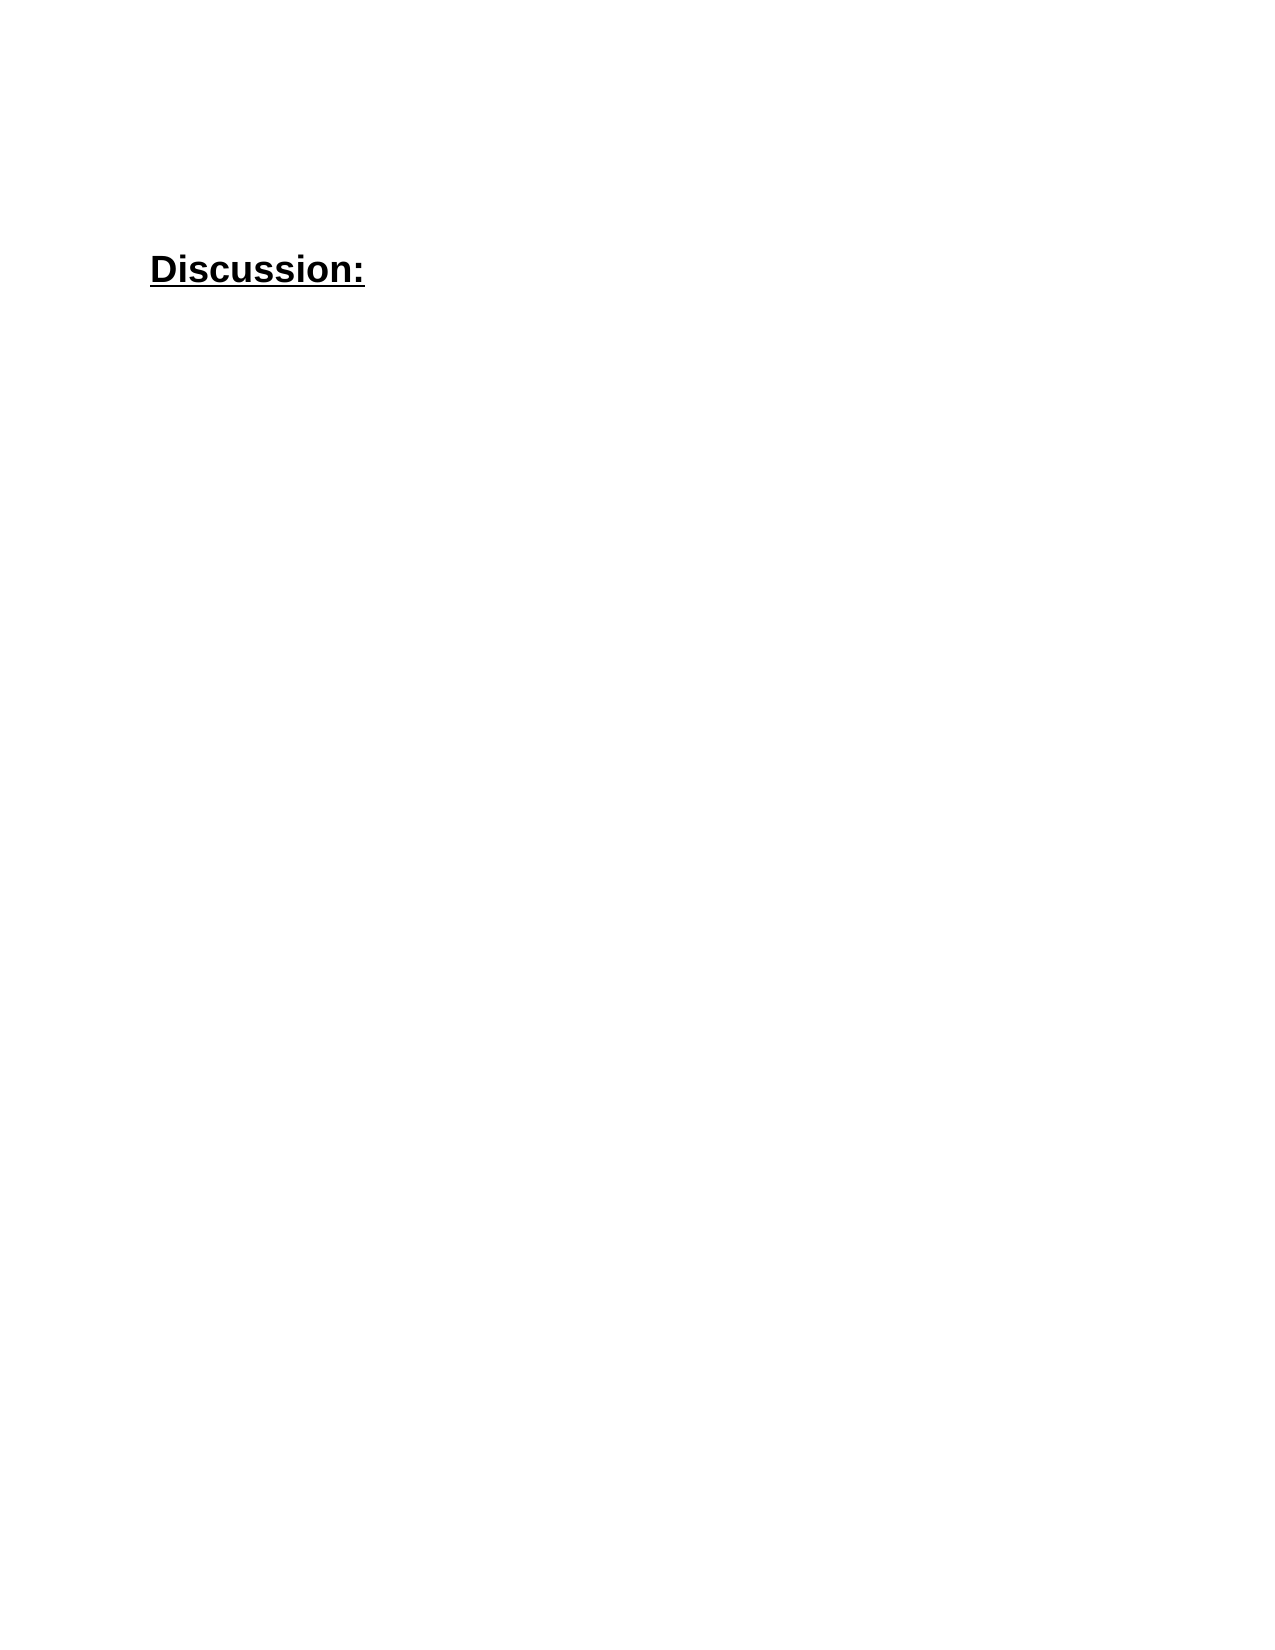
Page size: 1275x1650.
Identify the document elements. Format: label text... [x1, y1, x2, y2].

subtitle Discussion: [150, 247, 1125, 291]
